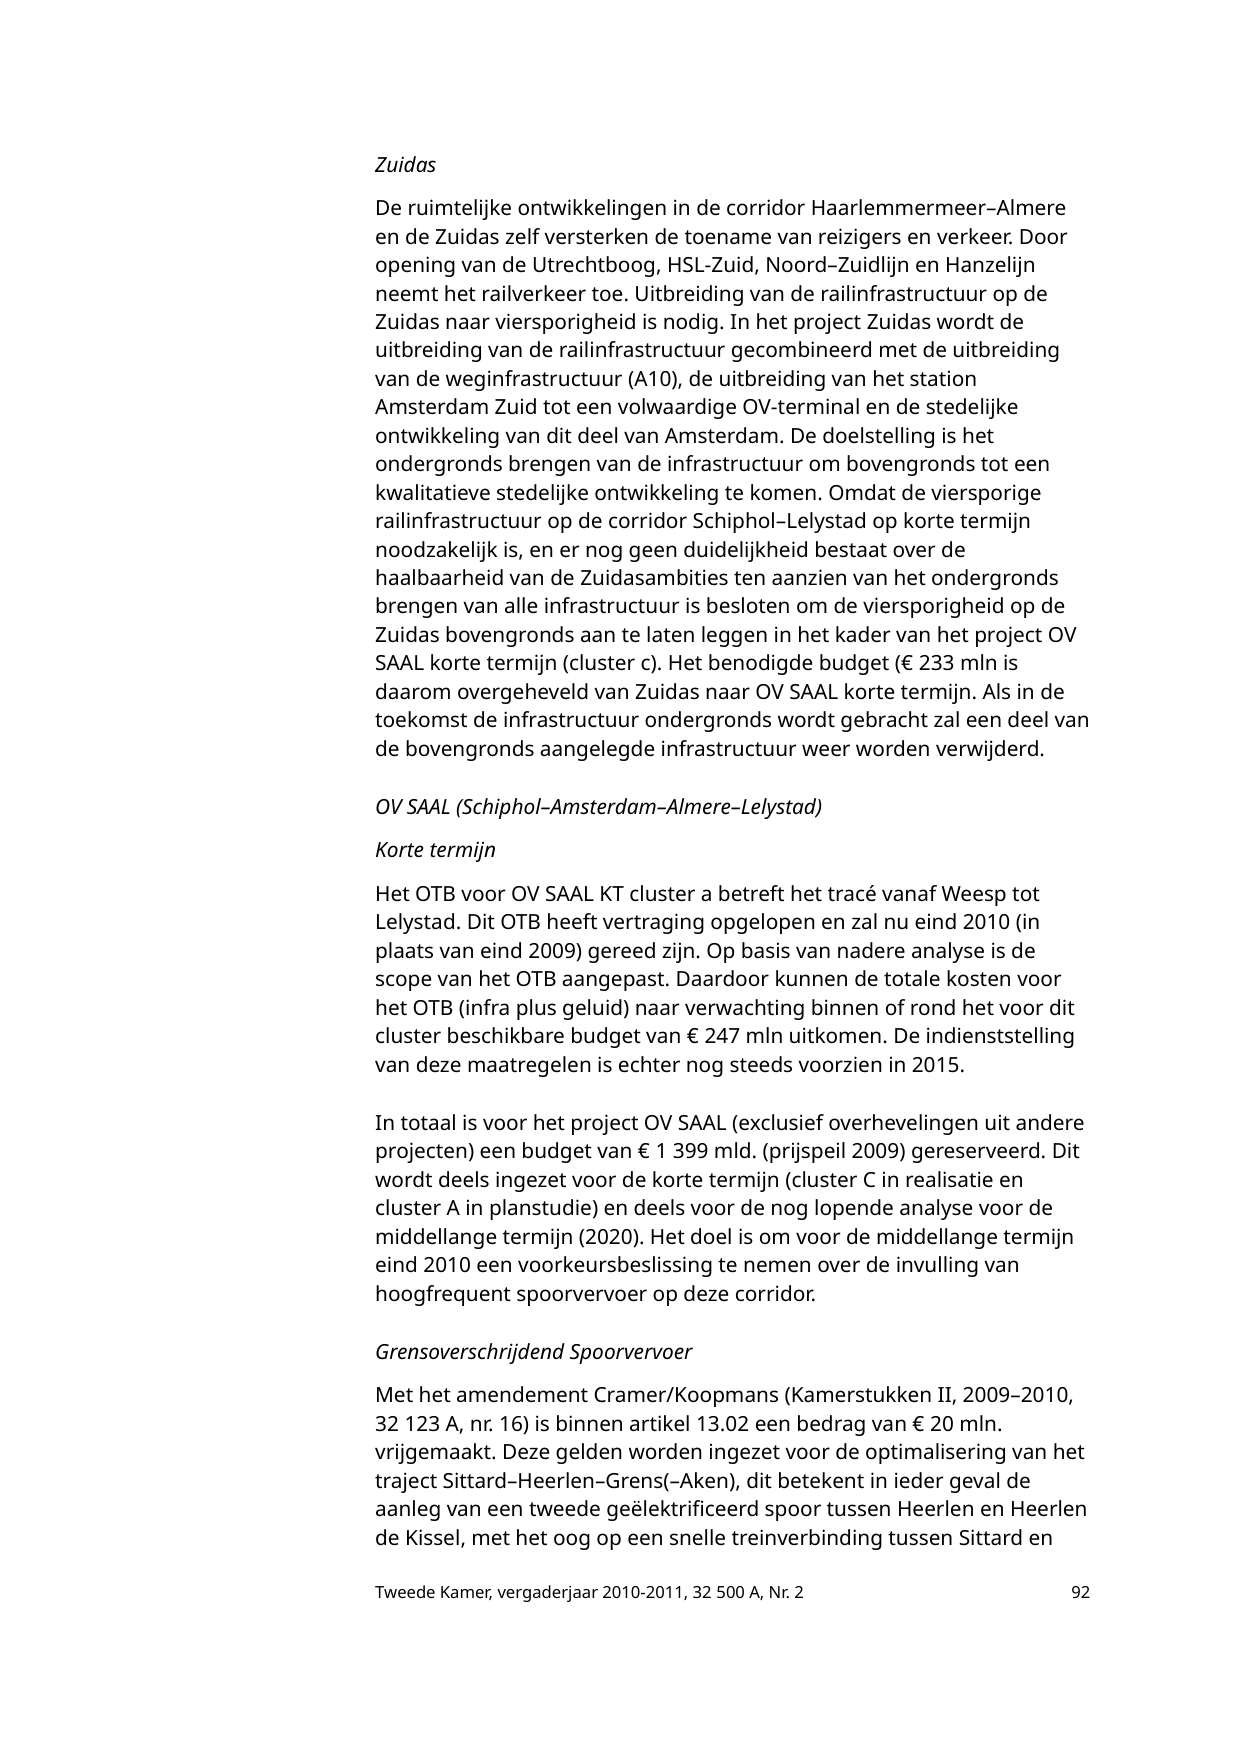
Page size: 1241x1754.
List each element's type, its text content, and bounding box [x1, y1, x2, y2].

text Zuidas [375, 150, 1090, 178]
text Korte termijn [375, 836, 1090, 864]
text Met het amendement Cramer/Koopmans (Kamerstukken II, 2009–2010, 32 123 A, nr. 16) is binnen artikel 13.02 een bedrag van € 20 mln. vrijgemaakt. Deze gelden worden ingezet voor de optimalisering van het traject Sittard–Heerlen–Grens(–Aken), dit betekent in ieder geval de aanleg van een tweede geëlektrificeerd spoor tussen Heerlen en Heerlen de Kissel, met het oog op een snelle treinverbinding tussen Sittard en [375, 1381, 1090, 1551]
text Grensoverschrijdend Spoorvervoer [375, 1337, 1090, 1366]
text In totaal is voor het project OV SAAL (exclusief overhevelingen uit andere projecten) een budget van € 1 399 mld. (prijspeil 2009) gereserveerd. Dit wordt deels ingezet voor de korte termijn (cluster C in realisatie en cluster A in planstudie) en deels voor de nog lopende analyse voor de middellange termijn (2020). Het doel is om voor de middellange termijn eind 2010 een voorkeursbeslissing te nemen over de invulling van hoogfrequent spoorvervoer op deze corridor. [375, 1108, 1090, 1307]
text OV SAAL (Schiphol–Amsterdam–Almere–Lelystad) [375, 792, 1090, 821]
text Het OTB voor OV SAAL KT cluster a betreft het tracé vanaf Weesp tot Lelystad. Dit OTB heeft vertraging opgelopen en zal nu eind 2010 (in plaats van eind 2009) gereed zijn. Op basis van nadere analyse is de scope van het OTB aangepast. Daardoor kunnen de totale kosten voor het OTB (infra plus geluid) naar verwachting binnen of rond het voor dit cluster beschikbare budget van € 247 mln uitkomen. De indienststelling van deze maatregelen is echter nog steeds voorzien in 2015. [375, 879, 1090, 1078]
text De ruimtelijke ontwikkelingen in de corridor Haarlemmermeer–Almere en de Zuidas zelf versterken de toename van reizigers en verkeer. Door opening van de Utrechtboog, HSL-Zuid, Noord–Zuidlijn en Hanzelijn neemt het railverkeer toe. Uitbreiding van de railinfrastructuur op de Zuidas naar viersporigheid is nodig. In het project Zuidas wordt de uitbreiding van de railinfrastructuur gecombineerd met de uitbreiding van de weginfrastructuur (A10), de uitbreiding van het station Amsterdam Zuid tot een volwaardige OV-terminal en de stedelijke ontwikkeling van dit deel van Amsterdam. De doelstelling is het ondergronds brengen van de infrastructuur om bovengronds tot een kwalitatieve stedelijke ontwikkeling te komen. Omdat de viersporige railinfrastructuur op de corridor Schiphol–Lelystad op korte termijn noodzakelijk is, en er nog geen duidelijkheid bestaat over de haalbaarheid van de Zuidasambities ten aanzien van het ondergronds brengen van alle infrastructuur is besloten om de viersporigheid op de Zuidas bovengronds aan te laten leggen in het kader van het project OV SAAL korte termijn (cluster c). Het benodigde budget (€ 233 mln is daarom overgeheveld van Zuidas naar OV SAAL korte termijn. Als in de toekomst de infrastructuur ondergronds wordt gebracht zal een deel van de bovengronds aangelegde infrastructuur weer worden verwijderd. [375, 193, 1090, 762]
